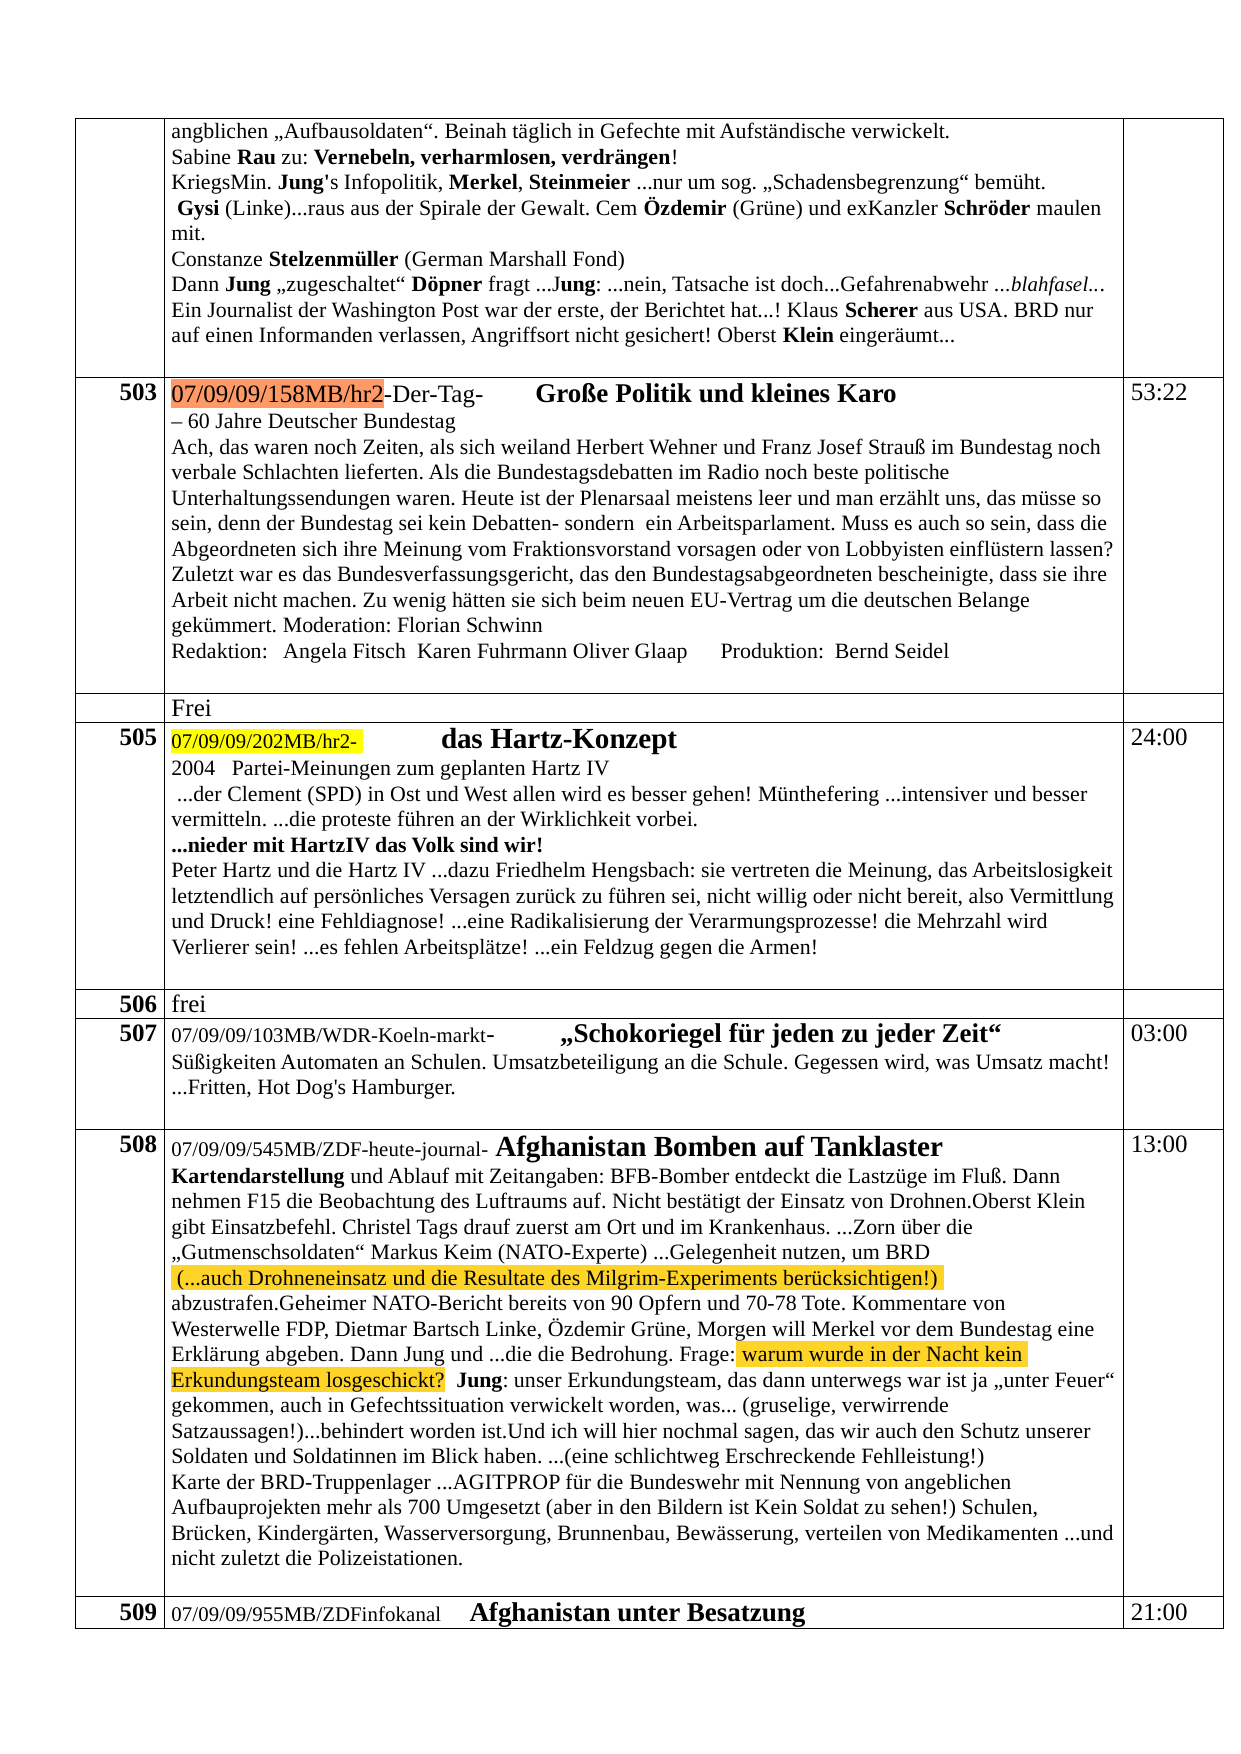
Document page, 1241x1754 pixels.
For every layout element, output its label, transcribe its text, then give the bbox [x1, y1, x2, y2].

table_cell [76, 119, 164, 377]
table_cell 503 [76, 378, 164, 692]
table_cell angblichen „Aufbausoldaten“. Beinah täglich in Gefechte mit Aufständische verwickelt. Sabine Rau zu: Vernebeln, verharmlosen, verdrängen! KriegsMin. Jung's Infopolitik, Merkel, Steinmeier ...nur um sog. „Schadensbegrenzung“ bemüht. Gysi (Linke)...raus aus der Spirale der Gewalt. Cem Özdemir (Grüne) und exKanzler Schröder maulen mit. Constanze Stelzenmüller (German Marshall Fond) Dann Jung „zugeschaltet“ Döpner fragt ...Jung: ...nein, Tatsache ist doch...Gefahrenabwehr ...blahfasel... Ein Journalist der Washington Post war der erste, der Berichtet hat...! Klaus Scherer aus USA. BRD nur auf einen Informanden verlassen, Angriffsort nicht gesichert! Oberst Klein eingeräumt... [165, 119, 1123, 377]
table_cell [1124, 119, 1223, 377]
table_cell 07/09/09/103MB/WDR-Koeln-markt- „Schokoriegel für jeden zu jeder Zeit“ Süßigkeiten Automaten an Schulen. Umsatzbeteiligung an die Schule. Gegessen wird, was Umsatz macht! ...Fritten, Hot Dog's Hamburger. [165, 1019, 1123, 1129]
table_cell [1124, 990, 1223, 1018]
table_cell 13:00 [1124, 1130, 1223, 1596]
table_cell frei [165, 990, 1123, 1018]
table_cell 07/09/09/545MB/ZDF-heute-journal- Afghanistan Bomben auf Tanklaster Kartendarstellung und Ablauf mit Zeitangaben: BFB-Bomber entdeckt die Lastzüge im Fluß. Dann nehmen F15 die Beobachtung des Luftraums auf. Nicht bestätigt der Einsatz von Drohnen.Oberst Klein gibt Einsatzbefehl. Christel Tags drauf zuerst am Ort und im Krankenhaus. ...Zorn über die „Gutmenschsoldaten“ Markus Keim (NATO-Experte) ...Gelegenheit nutzen, um BRD (...auch Drohneneinsatz und die Resultate des Milgrim-Experiments berücksichtigen!) abzustrafen.Geheimer NATO-Bericht bereits von 90 Opfern und 70-78 Tote. Kommentare von Westerwelle FDP, Dietmar Bartsch Linke, Özdemir Grüne, Morgen will Merkel vor dem Bundestag eine Erklärung abgeben. Dann Jung und ...die die Bedrohung. Frage: warum wurde in der Nacht kein Erkundungsteam losgeschickt? Jung: unser Erkundungsteam, das dann unterwegs war ist ja „unter Feuer“ gekommen, auch in Gefechtssituation verwickelt worden, was... (gruselige, verwirrende Satzaussagen!)...behindert worden ist.Und ich will hier nochmal sagen, das wir auch den Schutz unserer Soldaten und Soldatinnen im Blick haben. ...(eine schlichtweg Erschreckende Fehlleistung!) Karte der BRD-Truppenlager ...AGITPROP für die Bundeswehr mit Nennung von angeblichen Aufbauprojekten mehr als 700 Umgesetzt (aber in den Bildern ist Kein Soldat zu sehen!) Schulen, Brücken, Kindergärten, Wasserversorgung, Brunnenbau, Bewässerung, verteilen von Medikamenten ...und nicht zuletzt die Polizeistationen. [165, 1130, 1123, 1596]
table_cell Frei [165, 694, 1123, 722]
table_cell 21:00 [1124, 1597, 1223, 1627]
table_cell 508 [76, 1130, 164, 1596]
table_cell 07/09/09/202MB/hr2- das Hartz-Konzept 2004 Partei-Meinungen zum geplanten Hartz IV ...der Clement (SPD) in Ost und West allen wird es besser gehen! Münthefering ...intensiver und besser vermitteln. ...die proteste führen an der Wirklichkeit vorbei. ...nieder mit HartzIV das Volk sind wir! Peter Hartz und die Hartz IV ...dazu Friedhelm Hengsbach: sie vertreten die Meinung, das Arbeitslosigkeit letztendlich auf persönliches Versagen zurück zu führen sei, nicht willig oder nicht bereit, also Vermittlung und Druck! eine Fehldiagnose! ...eine Radikalisierung der Verarmungsprozesse! die Mehrzahl wird Verlierer sein! ...es fehlen Arbeitsplätze! ...ein Feldzug gegen die Armen! [165, 723, 1123, 988]
table_cell 505 [76, 723, 164, 988]
table_cell 507 [76, 1019, 164, 1129]
table_cell 03:00 [1124, 1019, 1223, 1129]
table_cell 509 [76, 1597, 164, 1627]
table_cell 506 [76, 990, 164, 1018]
table_cell [76, 694, 164, 722]
table_cell 53:22 [1124, 378, 1223, 692]
table_cell 07/09/09/158MB/hr2-Der-Tag- Große Politik und kleines Karo – 60 Jahre Deutscher Bundestag Ach, das waren noch Zeiten, als sich weiland Herbert Wehner und Franz Josef Strauß im Bundestag noch verbale Schlachten lieferten. Als die Bundestagsdebatten im Radio noch beste politische Unterhaltungssendungen waren. Heute ist der Plenarsaal meistens leer und man erzählt uns, das müsse so sein, denn der Bundestag sei kein Debatten- sondern ein Arbeitsparlament. Muss es auch so sein, dass die Abgeordneten sich ihre Meinung vom Fraktionsvorstand vorsagen oder von Lobbyisten einflüstern lassen? Zuletzt war es das Bundesverfassungsgericht, das den Bundestagsabgeordneten bescheinigte, dass sie ihre Arbeit nicht machen. Zu wenig hätten sie sich beim neuen EU-Vertrag um die deutschen Belange gekümmert. Moderation: Florian Schwinn Redaktion: Angela Fitsch Karen Fuhrmann Oliver Glaap Produktion: Bernd Seidel [165, 378, 1123, 692]
table_cell [1124, 694, 1223, 722]
table_cell 07/09/09/955MB/ZDFinfokanal Afghanistan unter Besatzung [165, 1597, 1123, 1627]
table_cell 24:00 [1124, 723, 1223, 988]
